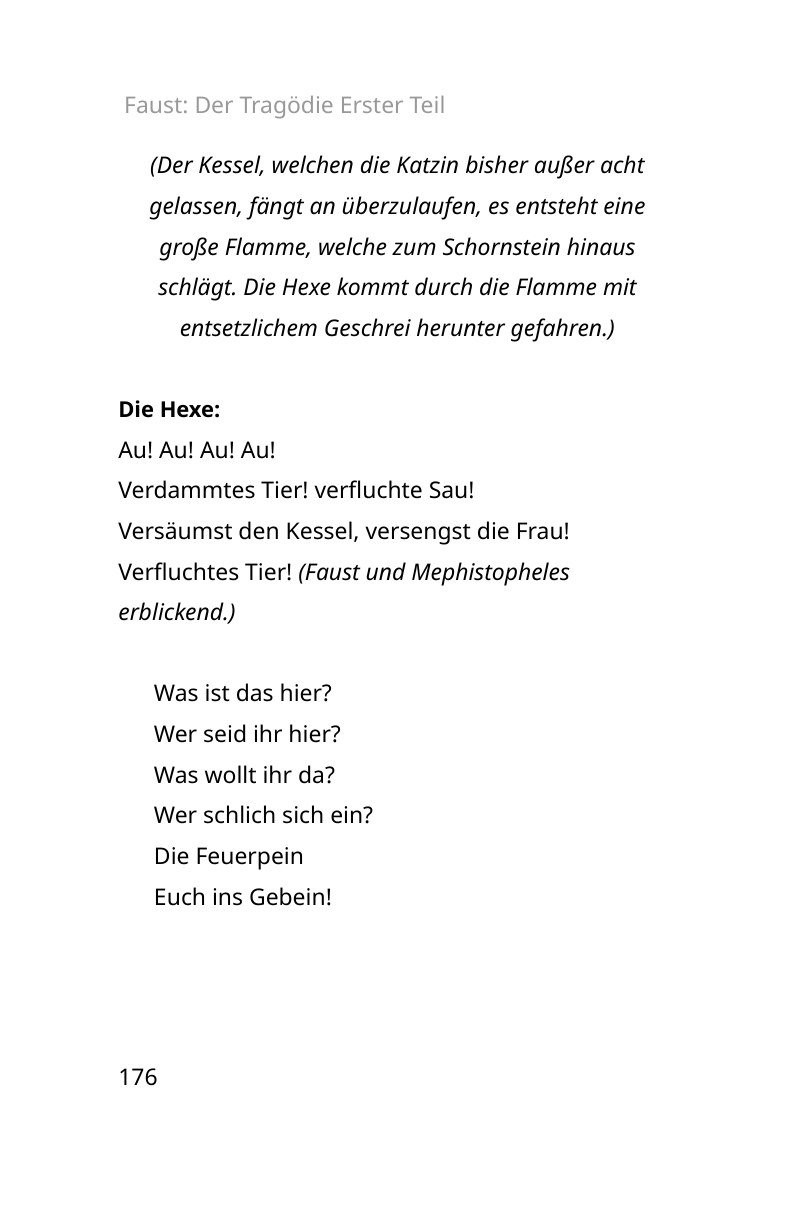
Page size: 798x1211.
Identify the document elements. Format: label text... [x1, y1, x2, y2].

text Die Hexe: Au! Au! Au! Au! Verdammtes Tier! verfluchte Sau! Versäumst den Kessel, versengst die Frau! Verfluchtes Tier! (Faust und Mephistopheles erblickend.) [118, 364, 679, 627]
text Was ist das hier? Wer seid ihr hier? Was wollt ihr da? Wer schlich sich ein? Die Feuerpein Euch ins Gebein! [118, 654, 679, 912]
text (Der Kessel, welchen die Katzin bisher außer acht gelassen, fängt an überzulaufen, es entsteht eine große Flamme, welche zum Schornstein hinaus schlägt. Die Hexe kommt durch die Flamme mit entsetzlichem Geschrei herunter gefahren.) [118, 149, 679, 343]
